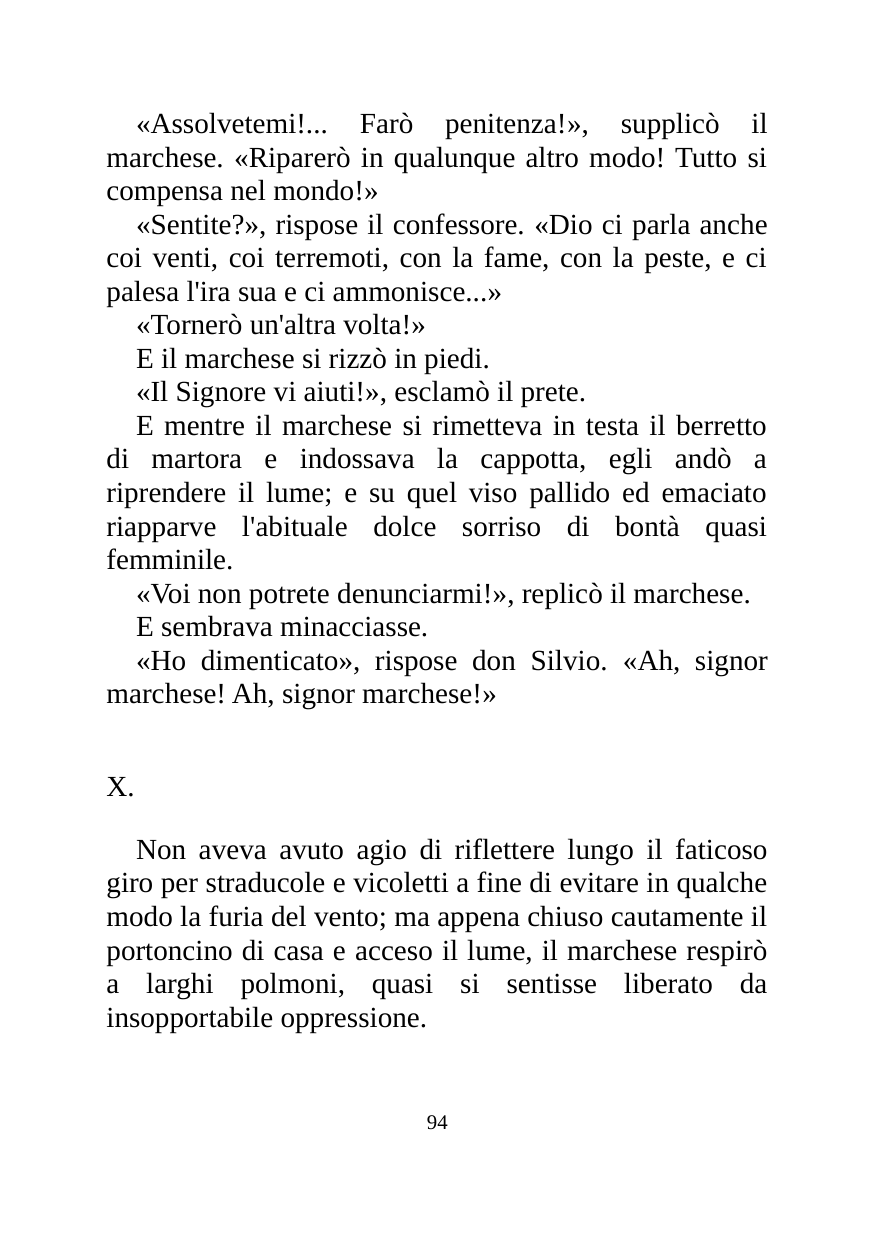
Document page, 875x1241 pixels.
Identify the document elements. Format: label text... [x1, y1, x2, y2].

subtitle X. [106, 769, 768, 803]
text E mentre il marchese si rimetteva in testa il berretto di martora e indossava la cappotta, egli andò a riprendere il lume; e su quel viso pallido ed emaciato riapparve l'abituale dolce sorriso di bontà quasi femminile. [106, 408, 768, 576]
text E sembrava minacciasse. [106, 609, 768, 643]
text «Tornerò un'altra volta!» [106, 307, 768, 341]
text «Sentite?», rispose il confessore. «Dio ci parla anche coi venti, coi terremoti, con la fame, con la peste, e ci palesa l'ira sua e ci ammonisce...» [106, 207, 768, 307]
text Non aveva avuto agio di riflettere lungo il faticoso giro per straducole e vicoletti a fine di evitare in qualche modo la furia del vento; ma appena chiuso cautamente il portoncino di casa e acceso il lume, il marchese respirò a larghi polmoni, quasi si sentisse liberato da insopportabile oppressione. [106, 832, 768, 1033]
text «Assolvetemi!... Farò penitenza!», supplicò il marchese. «Riparerò in qualunque altro modo! Tutto si compensa nel mondo!» [106, 106, 768, 207]
text «Il Signore vi aiuti!», esclamò il prete. [106, 374, 768, 408]
text E il marchese si rizzò in piedi. [106, 341, 768, 374]
text «Voi non potrete denunciarmi!», replicò il marchese. [106, 576, 768, 609]
text «Ho dimenticato», rispose don Silvio. «Ah, signor marchese! Ah, signor marchese!» [106, 643, 768, 710]
